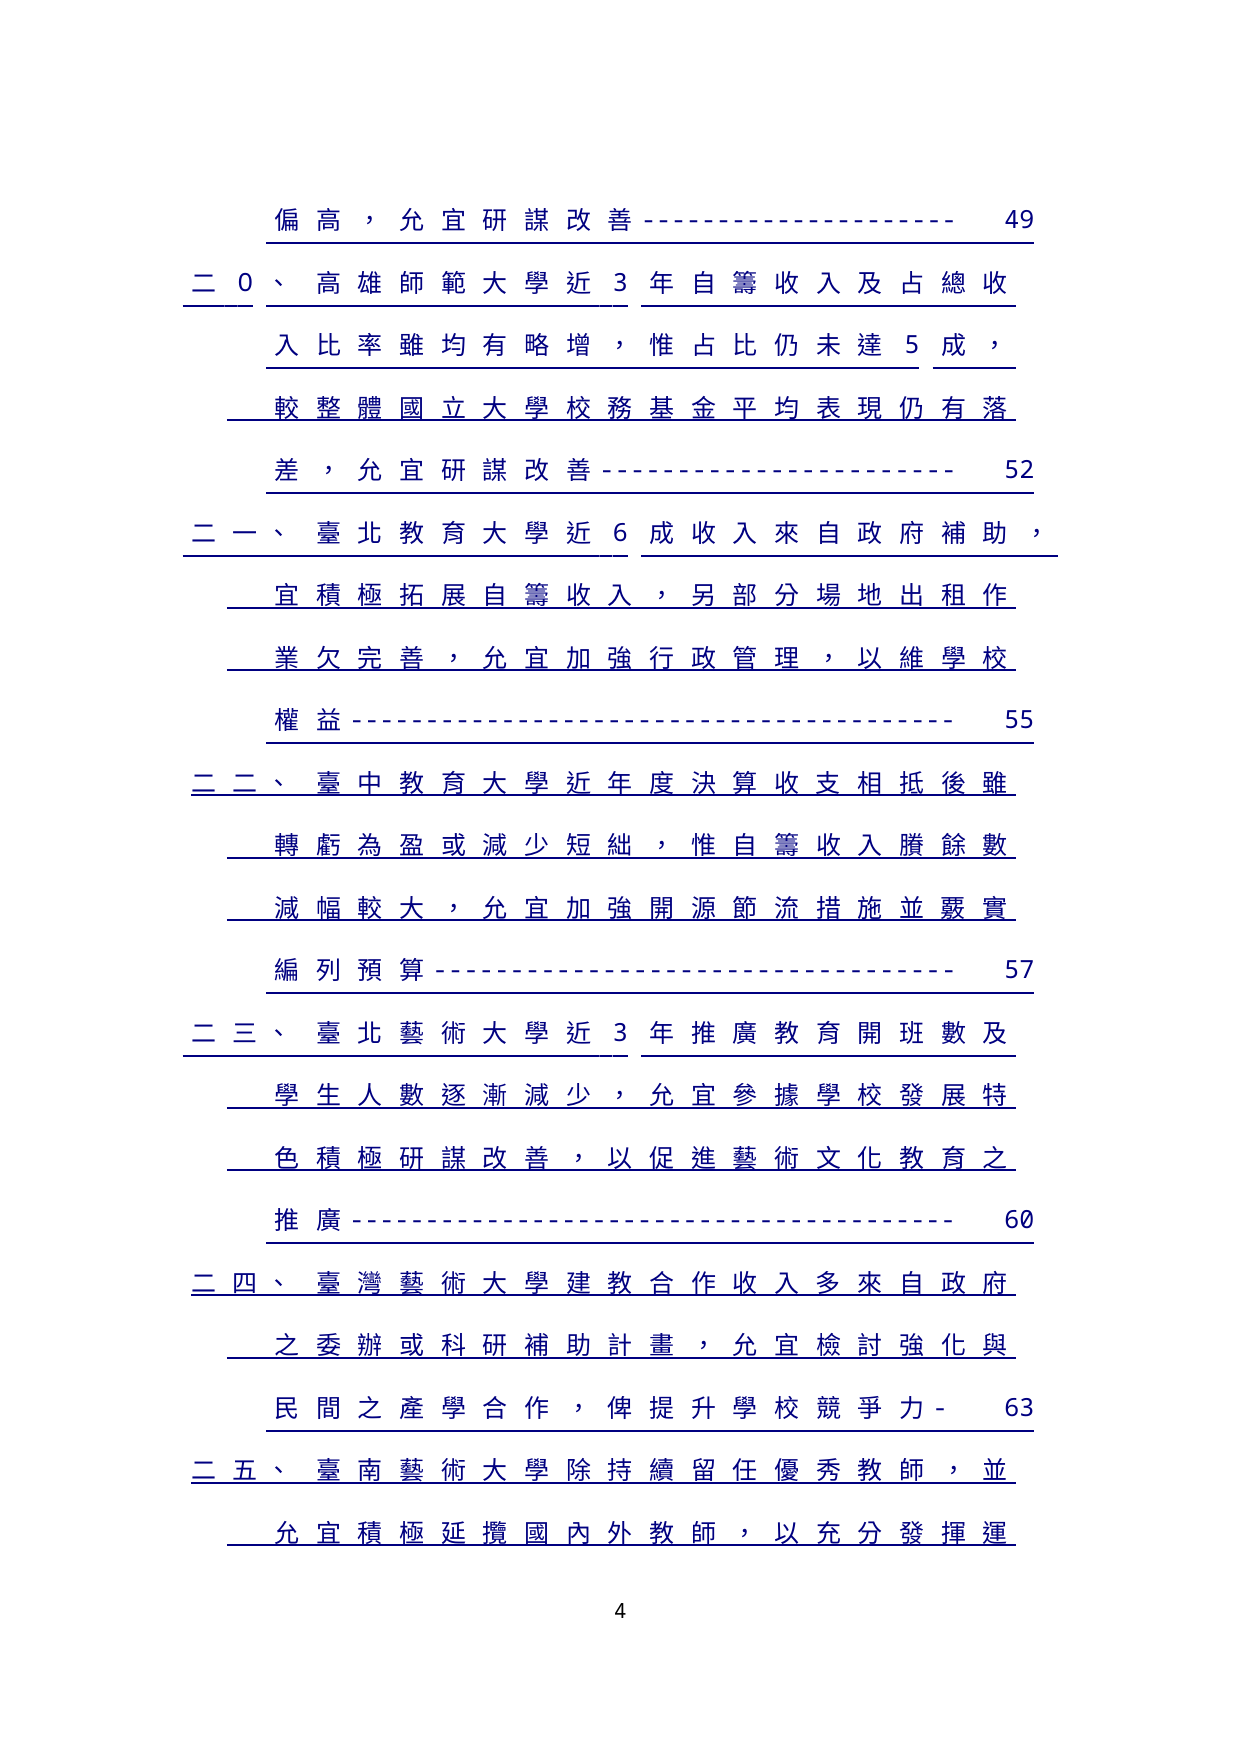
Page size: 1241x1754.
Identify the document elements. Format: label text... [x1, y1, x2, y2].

text 二五、臺南藝術大學除持續留任優秀教師，並允宜積極延攬國內外教師，以充分發揮運 [183, 1427, 1040, 1552]
text 偏高，允宜研謀改善 49 [183, 177, 1040, 240]
text 二四、臺灣藝術大學建教合作收入多來自政府之委辦或科研補助計畫，允宜檢討強化與民間之產學合作，俾提升學校競爭力 63 [183, 1240, 1040, 1427]
text 二O、高雄師範大學近3年自籌收入及占總收入比率雖均有略增，惟占比仍未達5成，較整體國立大學校務基金平均表現仍有落差，允宜研謀改善 52 [183, 240, 1040, 490]
text 二三、臺北藝術大學近3年推廣教育開班數及學生人數逐漸減少，允宜參據學校發展特色積極研謀改善，以促進藝術文化教育之推廣 60 [183, 990, 1040, 1240]
text 二二、臺中教育大學近年度決算收支相抵後雖轉虧為盈或減少短絀，惟自籌收入賸餘數減幅較大，允宜加強開源節流措施並覈實編列預算 57 [183, 740, 1040, 990]
text 二一、臺北教育大學近6成收入來自政府補助，宜積極拓展自籌收入，另部分場地出租作業欠完善，允宜加強行政管理，以維學校權益 55 [183, 490, 1040, 740]
